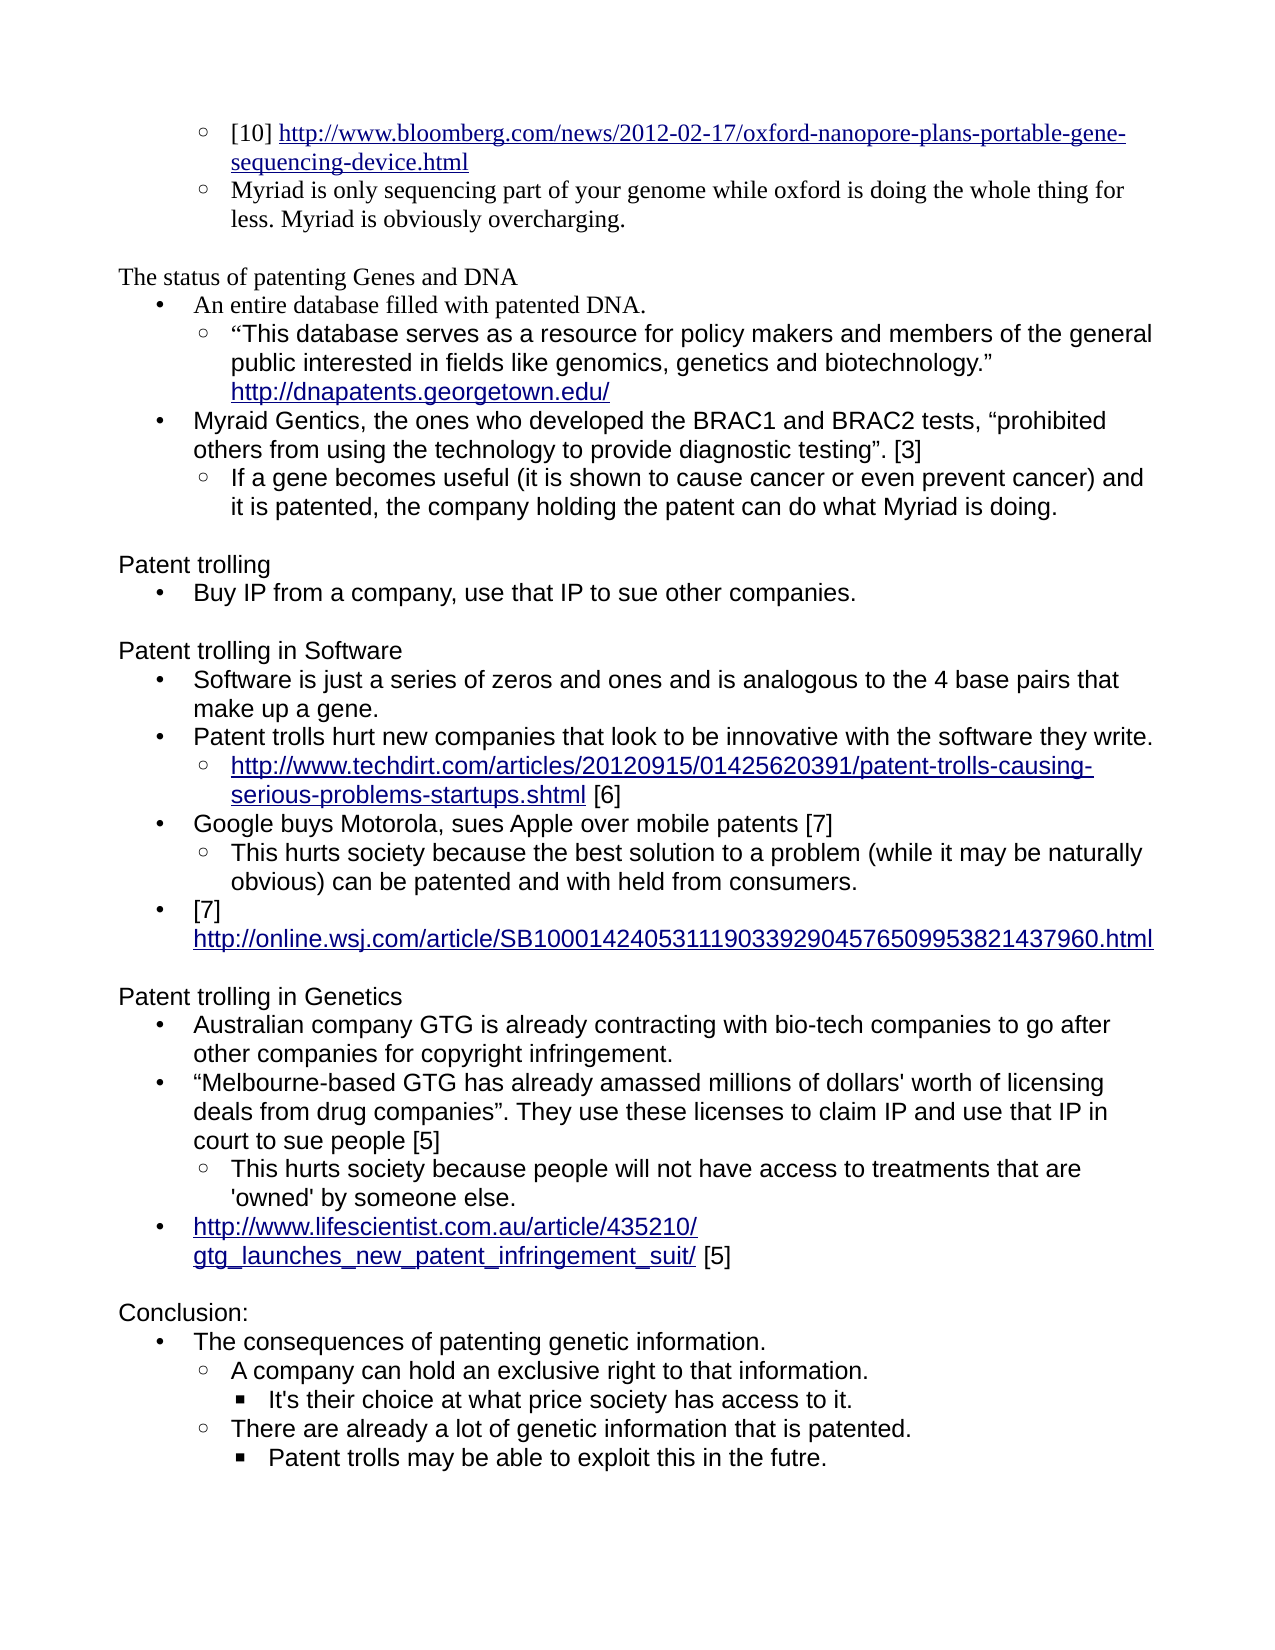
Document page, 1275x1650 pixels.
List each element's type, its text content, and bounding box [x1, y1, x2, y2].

list This hurts society because the best solution to a problem (while it may be naturally obvious) can be patented and with held from consumers. [193, 838, 1157, 895]
list “Melbourne-based GTG has already amassed millions of dollars' worth of licensing deals from drug companies”. They use these licenses to claim IP and use that IP in court to sue people [5] [156, 1068, 1157, 1154]
list Software is just a series of zeros and ones and is analogous to the 4 base pairs that make up a gene. [156, 665, 1157, 722]
list Patent trolls may be able to exploit this in the futre. [231, 1442, 1157, 1471]
list If a gene becomes useful (it is shown to cause cancer or even prevent cancer) and it is patented, the company holding the patent can do what Myriad is doing. [193, 463, 1157, 521]
list The consequences of patenting genetic information. [156, 1327, 1157, 1356]
list Myraid Gentics, the ones who developed the BRAC1 and BRAC2 tests, “prohibited others from using the technology to provide diagnostic testing”. [3] [156, 406, 1157, 463]
text Patent trolling in Software [118, 636, 1157, 665]
list Myriad is only sequencing part of your genome while oxford is doing the whole thing for less. Myriad is obviously overcharging. [193, 176, 1157, 233]
list Australian company GTG is already contracting with bio-tech companies to go after other companies for copyright infringement. [156, 1010, 1157, 1068]
text Patent trolling [118, 550, 1157, 578]
list “This database serves as a resource for policy makers and members of the general public interested in fields like genomics, genetics and biotechnology.” http://dnapatents.georgetown.edu/ [193, 319, 1157, 406]
list An entire database filled with patented DNA. [156, 291, 1157, 319]
list http://www.techdirt.com/articles/20120915/01425620391/patent-trolls-causing-serious-problems-startups.shtml [6] [193, 751, 1157, 809]
list It's their choice at what price society has access to it. [231, 1385, 1157, 1414]
list Google buys Motorola, sues Apple over mobile patents [7] [156, 809, 1157, 838]
text Conclusion: [118, 1298, 1157, 1327]
list Buy IP from a company, use that IP to sue other companies. [156, 578, 1157, 607]
list [7] http://online.wsj.com/article/SB10001424053111903392904576509953821437960.html [156, 895, 1157, 953]
text Patent trolling in Genetics [118, 982, 1157, 1010]
list This hurts society because people will not have access to treatments that are 'owned' by someone else. [193, 1154, 1157, 1212]
list There are already a lot of genetic information that is patented. [193, 1414, 1157, 1442]
list A company can hold an exclusive right to that information. [193, 1356, 1157, 1385]
list Patent trolls hurt new companies that look to be innovative with the software they write. [156, 722, 1157, 751]
text The status of patenting Genes and DNA [118, 262, 1157, 291]
list [10] http://www.bloomberg.com/news/2012-02-17/oxford-nanopore-plans-portable-gene-sequencing-device.html [193, 118, 1157, 176]
list http://www.lifescientist.com.au/article/435210/gtg_launches_new_patent_infringement_suit/ [5] [156, 1212, 1157, 1269]
